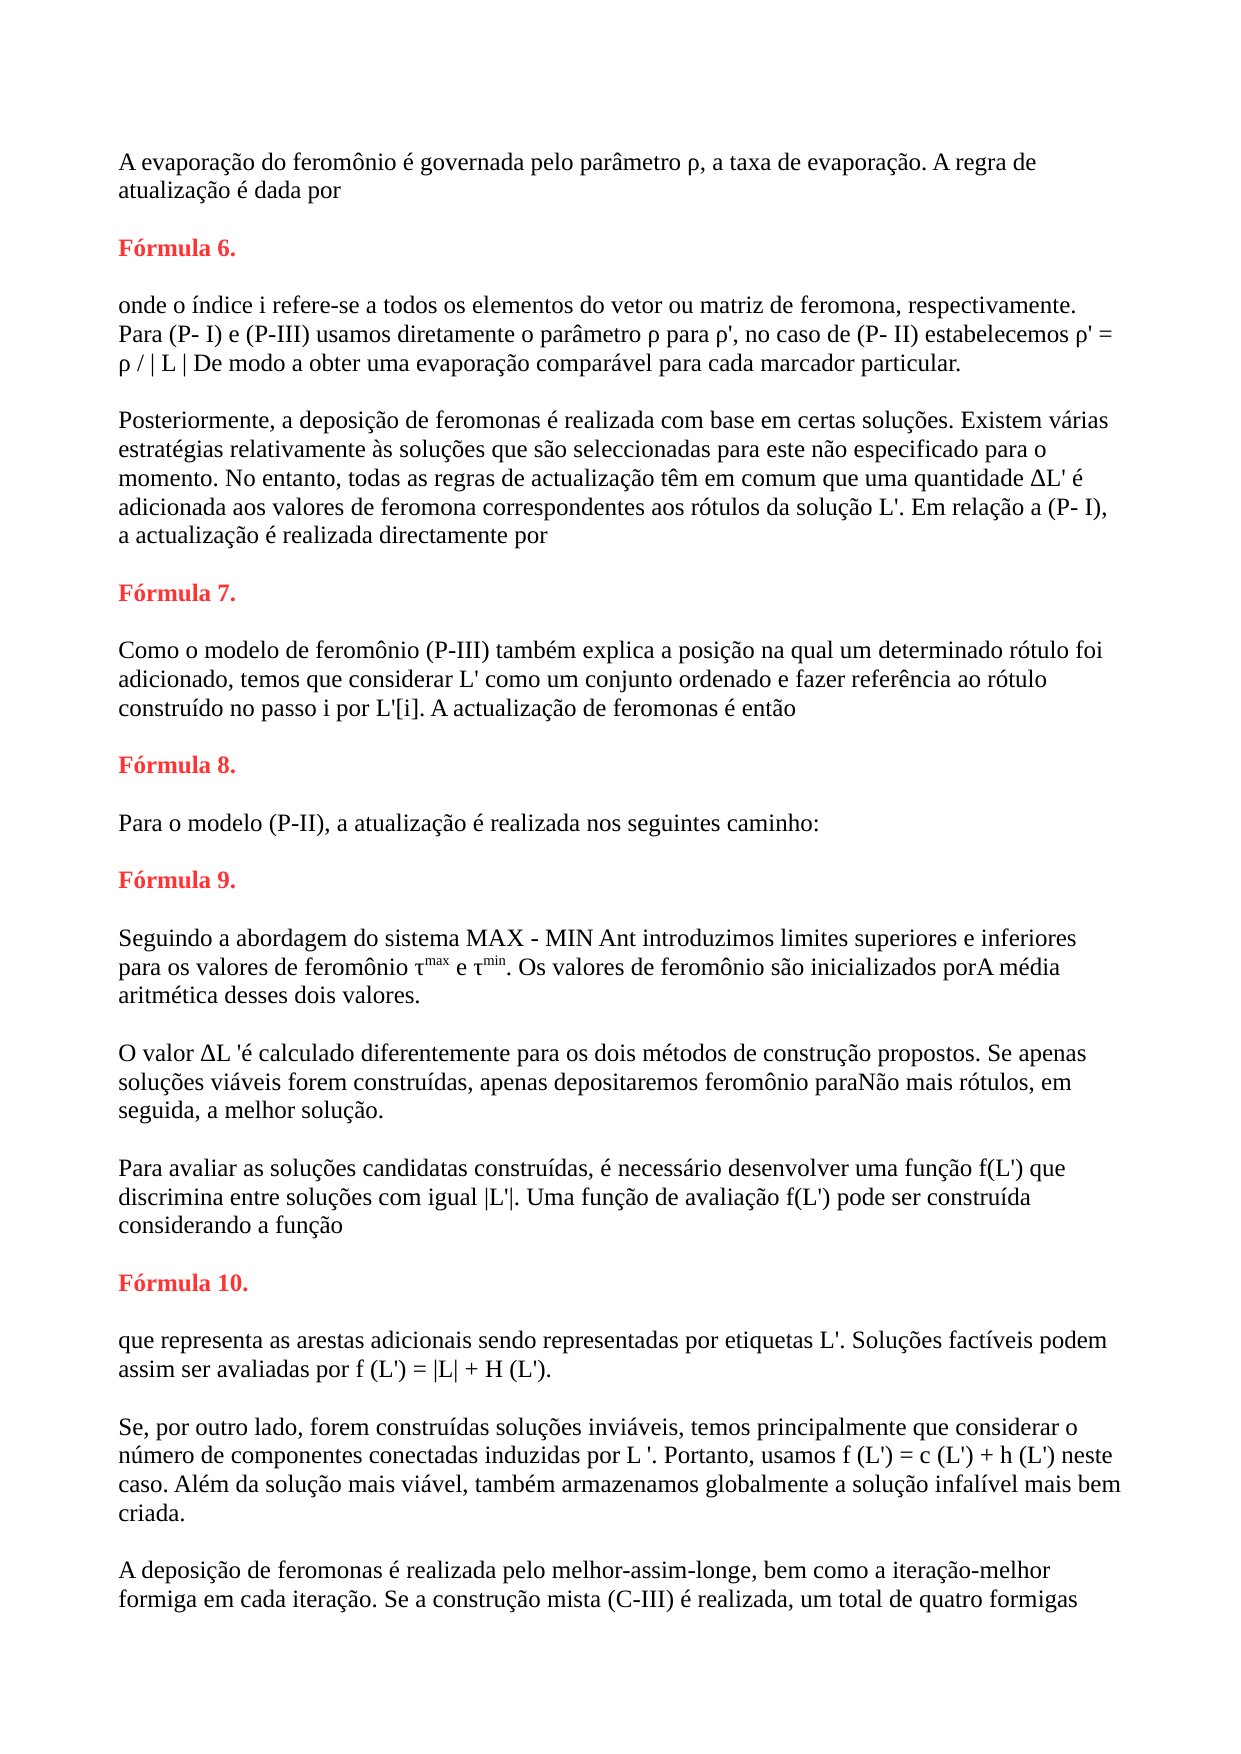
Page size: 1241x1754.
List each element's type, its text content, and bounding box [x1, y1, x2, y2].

text Fórmula 6. [118, 233, 1122, 262]
text Como o modelo de feromônio (P-III) também explica a posição na qual um determinado rótulo foi adicionado, temos que considerar L' como um conjunto ordenado e fazer referência ao rótulo construído no passo i por L'[i]. A actualização de feromonas é então [118, 636, 1122, 722]
text Fórmula 7. [118, 578, 1122, 607]
text Posteriormente, a deposição de feromonas é realizada com base em certas soluções. Existem várias estratégias relativamente às soluções que são seleccionadas para este não especificado para o momento. No entanto, todas as regras de actualização têm em comum que uma quantidade ΔL' é adicionada aos valores de feromona correspondentes aos rótulos da solução L'. Em relação a (P- I), a actualização é realizada directamente por [118, 406, 1122, 549]
text O valor ΔL 'é calculado diferentemente para os dois métodos de construção propostos. Se apenas soluções viáveis forem construídas, apenas depositaremos feromônio paraNão mais rótulos, em seguida, a melhor solução. [118, 1038, 1122, 1124]
text Fórmula 8. [118, 751, 1122, 779]
text Para o modelo (P-II), a atualização é realizada nos seguintes caminho: [118, 808, 1122, 837]
text A evaporação do feromônio é governada pelo parâmetro ρ, a taxa de evaporação. A regra de atualização é dada por [118, 147, 1122, 204]
text onde o índice i refere-se a todos os elementos do vetor ou matriz de feromona, respectivamente. Para (P- I) e (P-III) usamos diretamente o parâmetro ρ para ρ', no caso de (P- II) estabelecemos ρ' = ρ / | L | De modo a obter uma evaporação comparável para cada marcador particular. [118, 291, 1122, 377]
text que representa as arestas adicionais sendo representadas por etiquetas L'. Soluções factíveis podem assim ser avaliadas por f (L') = |L| + H (L'). [118, 1326, 1122, 1383]
text Fórmula 10. [118, 1268, 1122, 1297]
text Seguindo a abordagem do sistema MAX - MIN Ant introduzimos limites superiores e inferiores para os valores de feromônio τmax e τmin. Os valores de feromônio são inicializados porA média aritmética desses dois valores. [118, 923, 1122, 1009]
text Fórmula 9. [118, 866, 1122, 894]
text Para avaliar as soluções candidatas construídas, é necessário desenvolver uma função f(L') que discrimina entre soluções com igual |L'|. Uma função de avaliação f(L') pode ser construída considerando a função [118, 1153, 1122, 1239]
text Se, por outro lado, forem construídas soluções inviáveis, temos principalmente que considerar o número de componentes conectadas induzidas por L '. Portanto, usamos f (L') = c (L') + h (L') neste caso. Além da solução mais viável, também armazenamos globalmente a solução infalível mais bem criada. [118, 1412, 1122, 1527]
text A deposição de feromonas é realizada pelo melhor-assim-longe, bem como a iteração-melhor formiga em cada iteração. Se a construção mista (C-III) é realizada, um total de quatro formigas [118, 1556, 1122, 1613]
